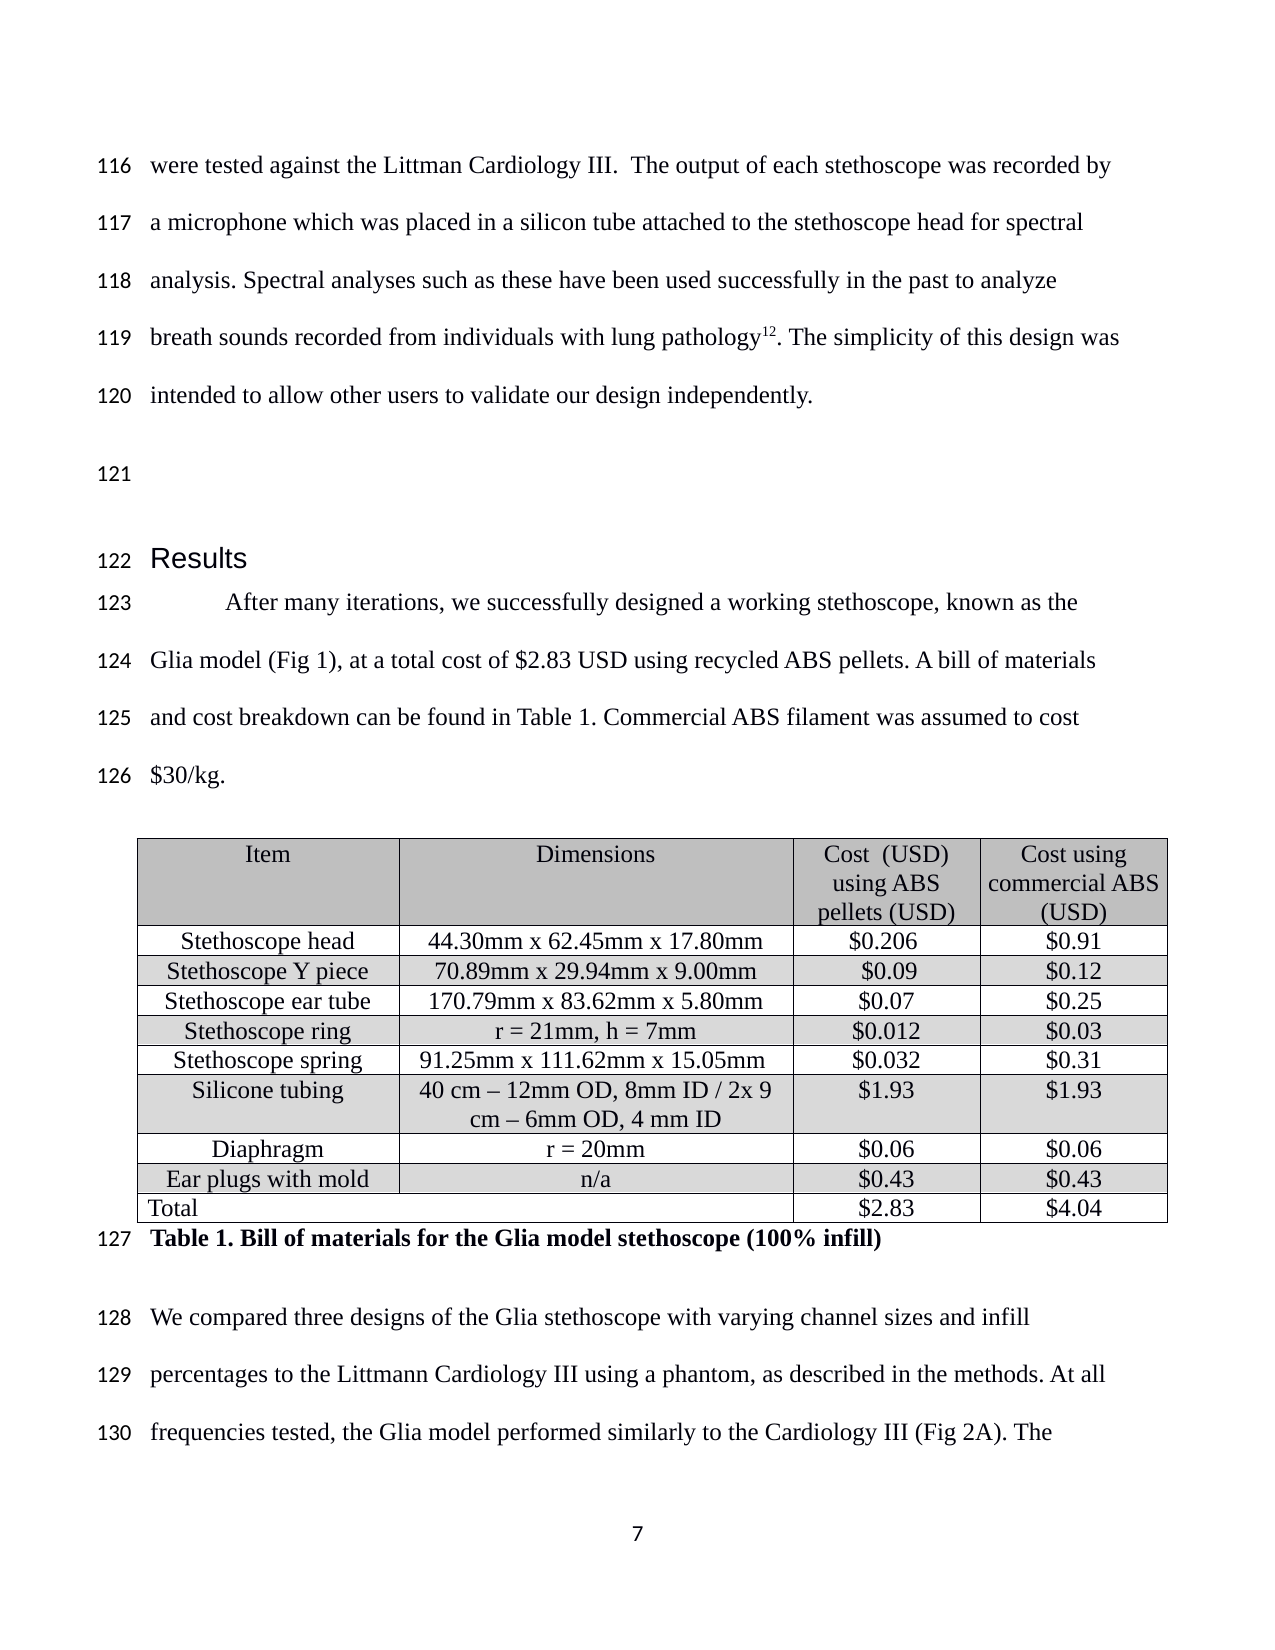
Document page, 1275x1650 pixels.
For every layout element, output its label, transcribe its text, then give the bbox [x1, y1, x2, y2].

table_cell Stethoscope ring [138, 1016, 399, 1044]
table_cell $2.83 [794, 1194, 980, 1222]
table_cell $0.206 [794, 926, 980, 955]
table_cell 170.79mm x 83.62mm x 5.80mm [400, 986, 793, 1015]
table_cell $4.04 [981, 1194, 1167, 1222]
table_cell $0.07 [794, 986, 980, 1015]
table_cell Stethoscope ear tube [138, 986, 399, 1015]
table_cell Total [138, 1194, 793, 1222]
table_header Cost (USD) using ABS pellets (USD) [794, 839, 980, 925]
table_cell Diaphragm [138, 1134, 399, 1163]
table_cell 40 cm – 12mm OD, 8mm ID / 2x 9 cm – 6mm OD, 4 mm ID [400, 1075, 793, 1133]
table_cell $0.25 [981, 986, 1167, 1015]
table_header Dimensions [400, 839, 793, 925]
table_cell $0.03 [981, 1016, 1167, 1044]
table_header Cost using commercial ABS (USD) [981, 839, 1167, 925]
table_cell $1.93 [794, 1075, 980, 1133]
table_cell Stethoscope Y piece [138, 956, 399, 985]
table_cell 91.25mm x 111.62mm x 15.05mm [400, 1046, 793, 1074]
table_cell $0.31 [981, 1046, 1167, 1074]
table_cell n/a [400, 1164, 793, 1192]
text Table 1. Bill of materials for the Glia model stethoscope (100% infill) [150, 1223, 1125, 1252]
text were tested against the Littman Cardiology III. The output of each stethoscope was recorded by a microphone which was placed in a silicon tube attached to the stethoscope head for spectral analysis. Spectral analyses such as these have been used successfully in the past to analyze breath sounds recorded from individuals with lung pathology12. The simplicity of this design was intended to allow other users to validate our design independently. [150, 150, 1125, 409]
text After many iterations, we successfully designed a working stethoscope, known as the Glia model (Fig 1), at a total cost of $2.83 USD using recycled ABS pellets. A bill of materials and cost breakdown can be found in Table 1. Commercial ABS filament was assumed to cost $30/kg. [150, 587, 1125, 788]
table_cell Silicone tubing [138, 1075, 399, 1133]
table_cell $0.43 [981, 1164, 1167, 1192]
table_cell $0.06 [981, 1134, 1167, 1163]
table_cell Ear plugs with mold [138, 1164, 399, 1192]
table_cell $0.012 [794, 1016, 980, 1044]
text We compared three designs of the Glia stethoscope with varying channel sizes and infill percentages to the Littmann Cardiology III using a phantom, as described in the methods. At all frequencies tested, the Glia model performed similarly to the Cardiology III (Fig 2A). The [150, 1302, 1125, 1445]
table_header Item [138, 839, 399, 925]
table_cell $0.09 [794, 956, 980, 985]
table_cell Stethoscope spring [138, 1046, 399, 1074]
table_cell $0.12 [981, 956, 1167, 985]
table_cell $0.43 [794, 1164, 980, 1192]
table_cell r = 21mm, h = 7mm [400, 1016, 793, 1044]
table_cell $0.91 [981, 926, 1167, 955]
table_cell 44.30mm x 62.45mm x 17.80mm [400, 926, 793, 955]
table_cell $0.06 [794, 1134, 980, 1163]
table_cell $1.93 [981, 1075, 1167, 1133]
table_cell $0.032 [794, 1046, 980, 1074]
table_cell r = 20mm [400, 1134, 793, 1163]
table_cell 70.89mm x 29.94mm x 9.00mm [400, 956, 793, 985]
table_cell Stethoscope head [138, 926, 399, 955]
subtitle Results [150, 541, 1125, 575]
